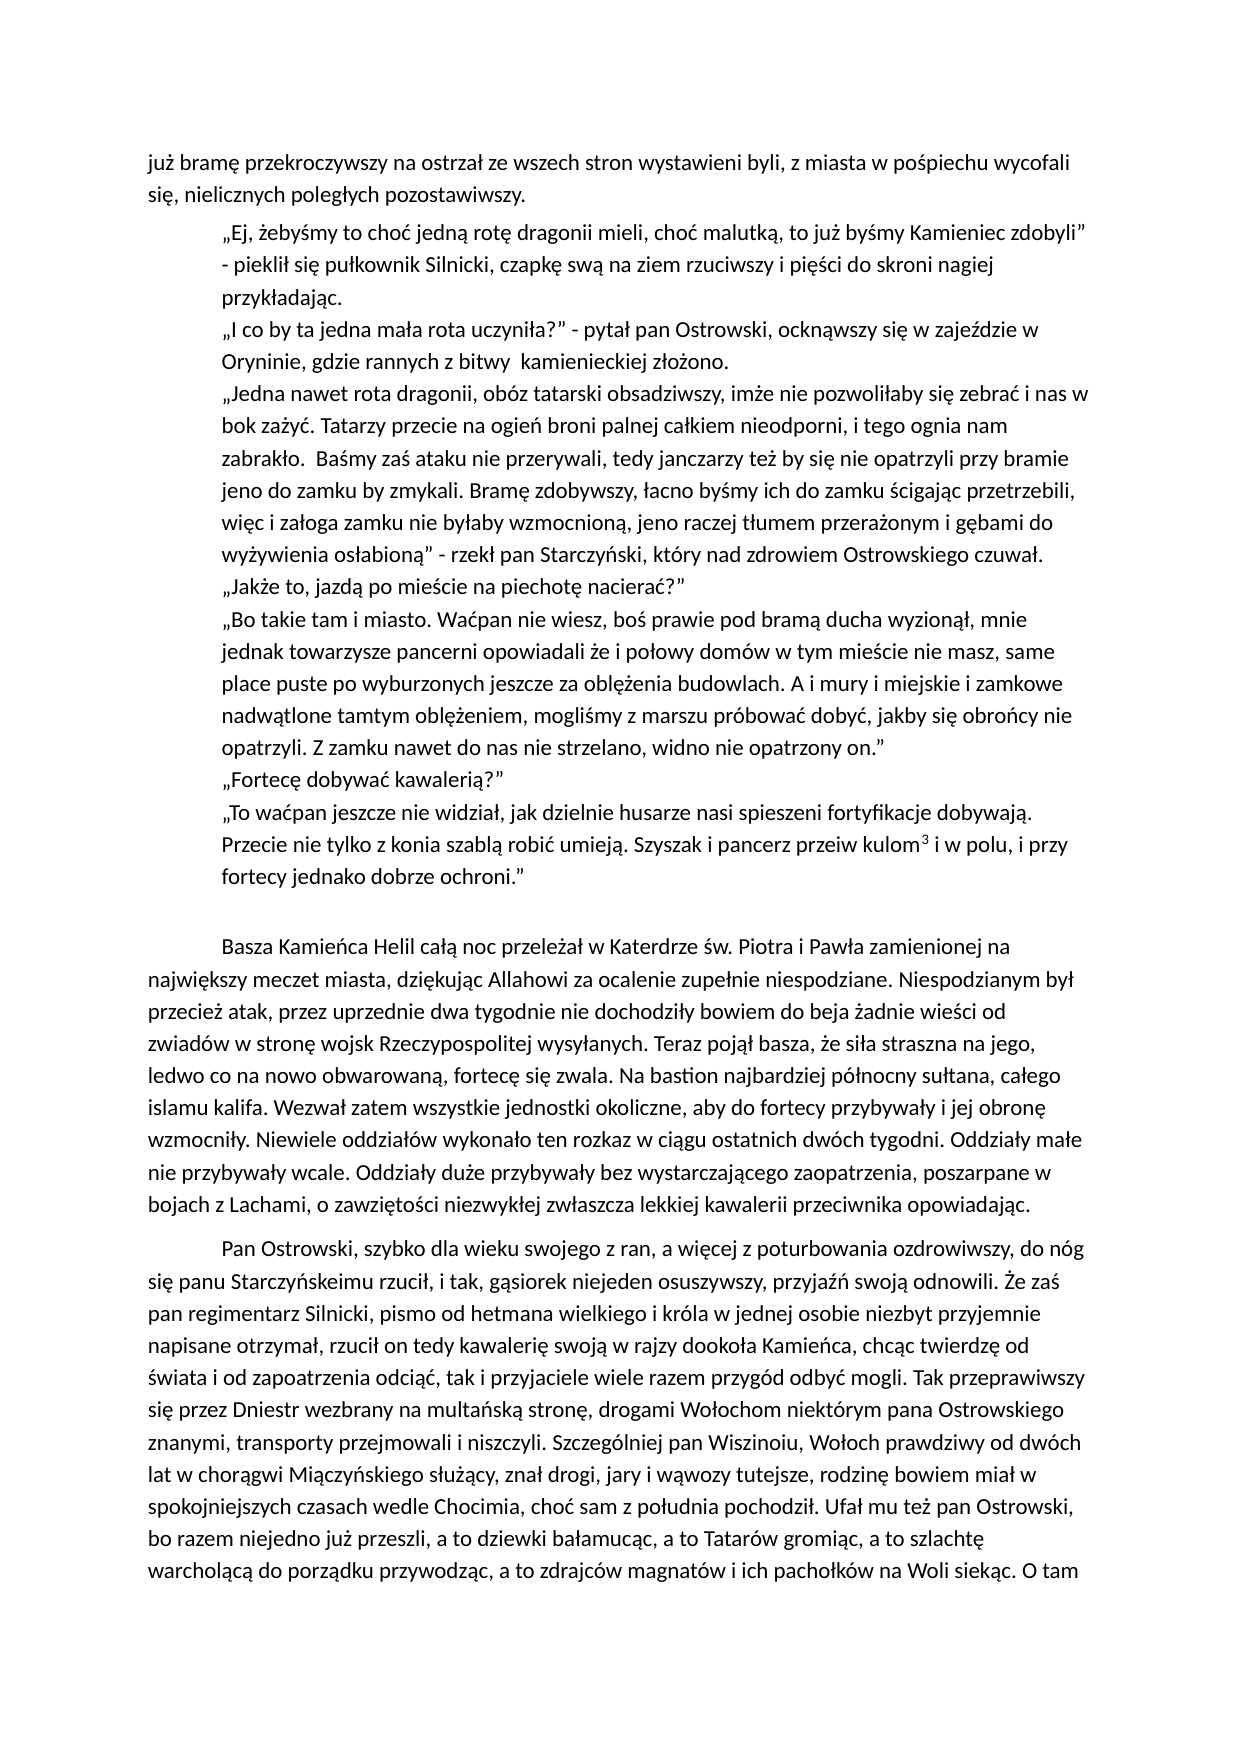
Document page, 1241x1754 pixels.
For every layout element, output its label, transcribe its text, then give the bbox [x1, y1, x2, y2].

text już bramę przekroczywszy na ostrzał ze wszech stron wystawieni byli, z miasta w pośpiechu wycofali się, nielicznych poległych pozostawiwszy. [148, 148, 1093, 208]
text Pan Ostrowski, szybko dla wieku swojego z ran, a więcej z poturbowania ozdrowiwszy, do nóg się panu Starczyńskeimu rzucił, i tak, gąsiorek niejeden osuszywszy, przyjaźń swoją odnowili. Że zaś pan regimentarz Silnicki, pismo od hetmana wielkiego i króla w jednej osobie niezbyt przyjemnie napisane otrzymał, rzucił on tedy kawalerię swoją w rajzy dookoła Kamieńca, chcąc twierdzę od świata i od zapoatrzenia odciąć, tak i przyjaciele wiele razem przygód odbyć mogli. Tak przeprawiwszy się przez Dniestr wezbrany na multańską stronę, drogami Wołochom niektórym pana Ostrowskiego znanymi, transporty przejmowali i niszczyli. Szczególniej pan Wiszinoiu, Wołoch prawdziwy od dwóch lat w chorągwi Miączyńskiego służący, znał drogi, jary i wąwozy tutejsze, rodzinę bowiem miał w spokojniejszych czasach wedle Chocimia, choć sam z południa pochodził. Ufał mu też pan Ostrowski, bo razem niejedno już przeszli, a to dziewki bałamucąc, a to Tatarów gromiąc, a to szlachtę warcholącą do porządku przywodząc, a to zdrajców magnatów i ich pachołków na Woli siekąc. O tam [148, 1234, 1093, 1584]
text „Jedna nawet rota dragonii, obóz tatarski obsadziwszy, imże nie pozwoliłaby się zebrać i nas w bok zażyć. Tatarzy przecie na ogień broni palnej całkiem nieodporni, i tego ognia nam zabrakło. Baśmy zaś ataku nie przerywali, tedy janczarzy też by się nie opatrzyli przy bramie jeno do zamku by zmykali. Bramę zdobywszy, łacno byśmy ich do zamku ścigając przetrzebili, więc i załoga zamku nie byłaby wzmocnioną, jeno raczej tłumem przerażonym i gębami do wyżywienia osłabioną” - rzekł pan Starczyński, który nad zdrowiem Ostrowskiego czuwał. [221, 379, 1093, 568]
text Basza Kamieńca Helil całą noc przeleżał w Katerdrze św. Piotra i Pawła zamienionej na największy meczet miasta, dziękując Allahowi za ocalenie zupełnie niespodziane. Niespodzianym był przecież atak, przez uprzednie dwa tygodnie nie dochodziły bowiem do beja żadnie wieści od zwiadów w stronę wojsk Rzeczypospolitej wysyłanych. Teraz pojął basza, że siła straszna na jego, ledwo co na nowo obwarowaną, fortecę się zwala. Na bastion najbardziej północny sułtana, całego islamu kalifa. Wezwał zatem wszystkie jednostki okoliczne, aby do fortecy przybywały i jej obronę wzmocniły. Niewiele oddziałów wykonało ten rozkaz w ciągu ostatnich dwóch tygodni. Oddziały małe nie przybywały wcale. Oddziały duże przybywały bez wystarczającego zaopatrzenia, poszarpane w bojach z Lachami, o zawziętości niezwykłej zwłaszcza lekkiej kawalerii przeciwnika opowiadając. [148, 932, 1093, 1218]
text „To waćpan jeszcze nie widział, jak dzielnie husarze nasi spieszeni fortyfikacje dobywają. Przecie nie tylko z konia szablą robić umieją. Szyszak i pancerz przeiw kulom i w polu, i przy fortecy jednako dobrze ochroni.” [221, 798, 1093, 890]
text „I co by ta jedna mała rota uczyniła?” - pytał pan Ostrowski, ocknąwszy się w zajeździe w Oryninie, gdzie rannych z bitwy kamienieckiej złożono. [221, 315, 1093, 375]
text „Bo takie tam i miasto. Waćpan nie wiesz, boś prawie pod bramą ducha wyzionął, mnie jednak towarzysze pancerni opowiadali że i połowy domów w tym mieście nie masz, same place puste po wyburzonych jeszcze za oblężenia budowlach. A i mury i miejskie i zamkowe nadwątlone tamtym oblężeniem, mogliśmy z marszu próbować dobyć, jakby się obrońcy nie opatrzyli. Z zamku nawet do nas nie strzelano, widno nie opatrzony on.” [221, 605, 1093, 761]
text „Ej, żebyśmy to choć jedną rotę dragonii mieli, choć malutką, to już byśmy Kamieniec zdobyli” - pieklił się pułkownik Silnicki, czapkę swą na ziem rzuciwszy i pięści do skroni nagiej przykładając. [221, 218, 1093, 311]
text „Jakże to, jazdą po mieście na piechotę nacierać?” [221, 572, 1093, 601]
text „Fortecę dobywać kawalerią?” [221, 766, 1093, 794]
